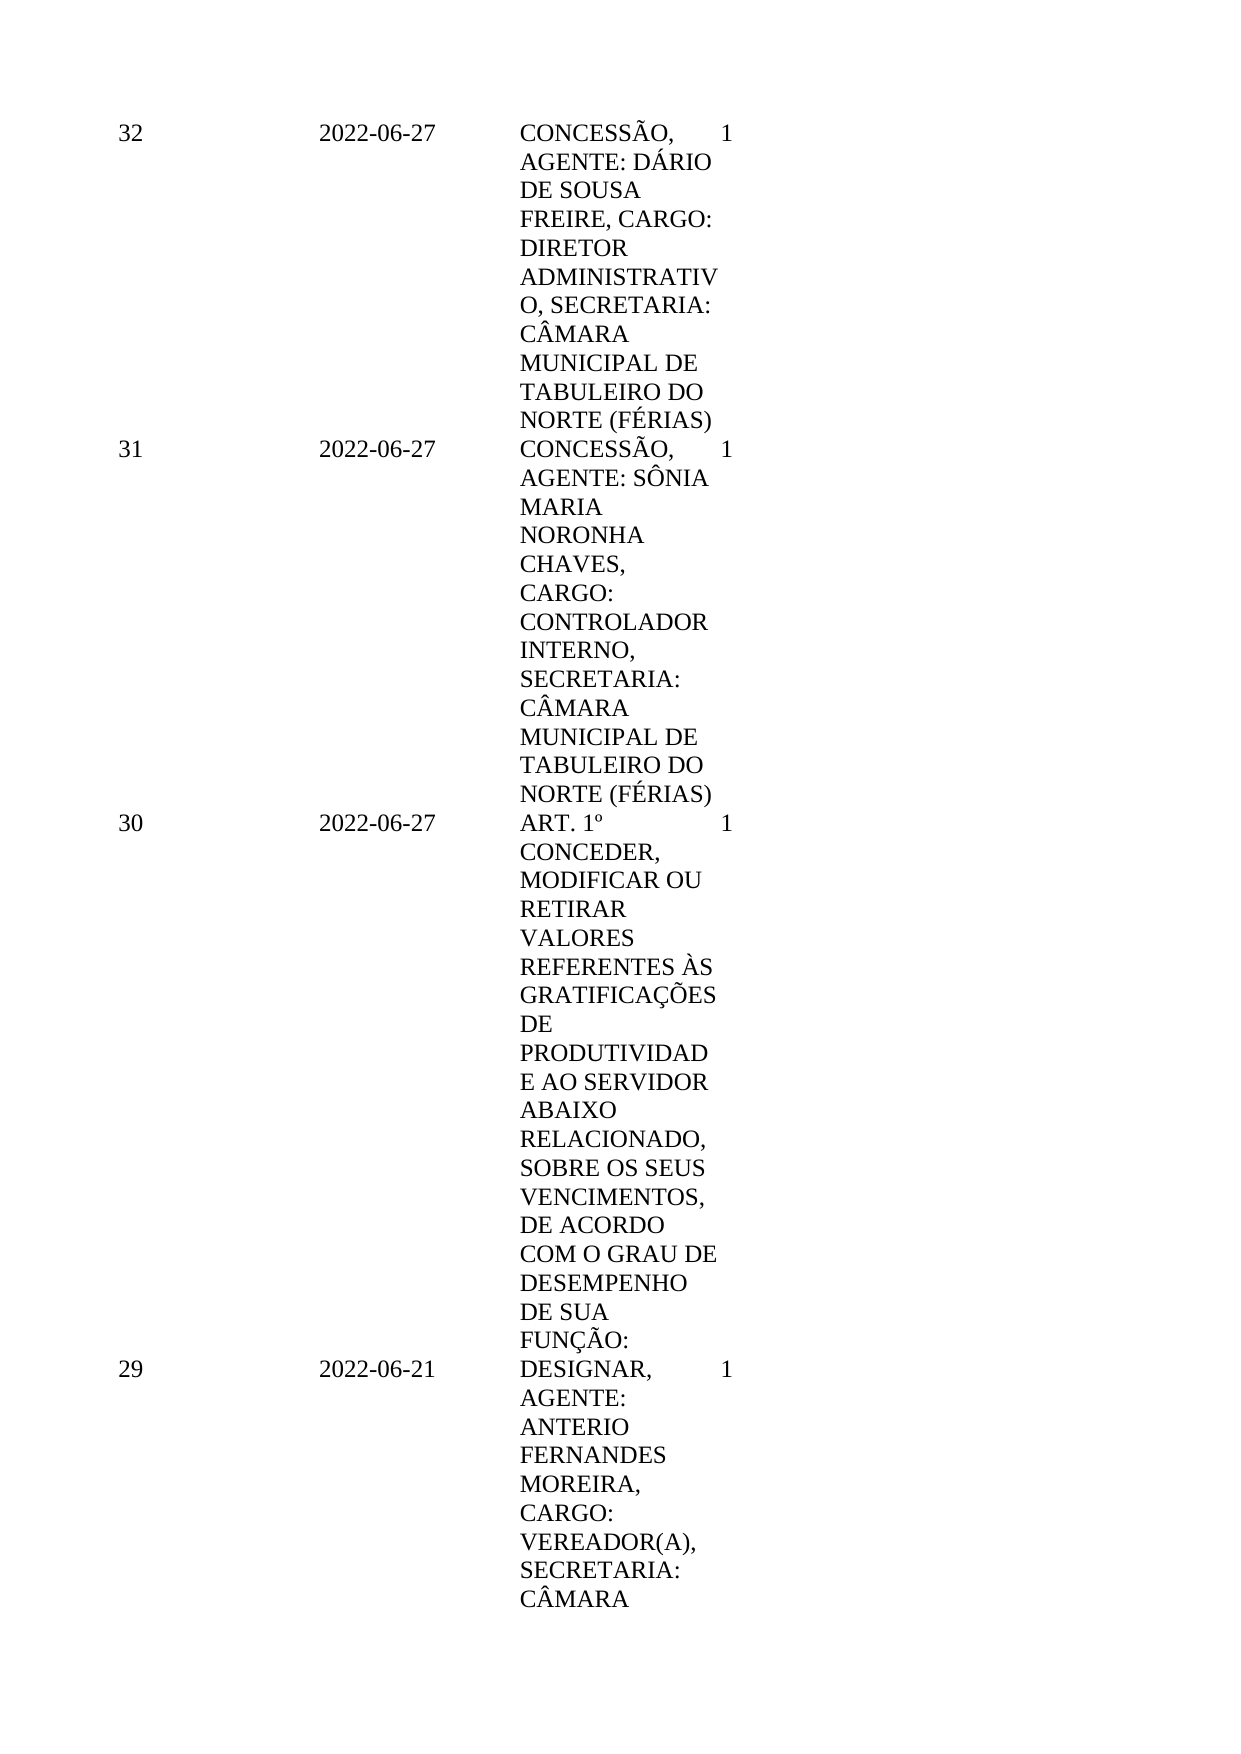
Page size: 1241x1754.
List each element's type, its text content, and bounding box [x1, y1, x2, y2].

table_cell 2022-06-27 [319, 808, 519, 1354]
table_cell 1 [720, 118, 921, 434]
table_cell 1 [720, 808, 921, 1354]
table_cell CONCESSÃO, AGENTE: SÔNIA MARIA NORONHA CHAVES, CARGO: CONTROLADOR INTERNO, SECRETARIA: CÂMARA MUNICIPAL DE TABULEIRO DO NORTE (FÉRIAS) [520, 434, 720, 808]
table_cell 2022-06-27 [319, 434, 519, 808]
table_cell 1 [720, 434, 921, 808]
table_cell [921, 118, 1122, 434]
table_cell [921, 1354, 1122, 1613]
table_cell 31 [118, 434, 319, 808]
table_cell 32 [118, 118, 319, 434]
table_cell DESIGNAR, AGENTE: ANTERIO FERNANDES MOREIRA, CARGO: VEREADOR(A), SECRETARIA: CÂMARA [520, 1354, 720, 1613]
table_cell 30 [118, 808, 319, 1354]
table_cell 29 [118, 1354, 319, 1613]
table_cell ART. 1º CONCEDER, MODIFICAR OU RETIRAR VALORES REFERENTES ÀS GRATIFICAÇÕES DE PRODUTIVIDADE AO SERVIDOR ABAIXO RELACIONADO, SOBRE OS SEUS VENCIMENTOS, DE ACORDO COM O GRAU DE DESEMPENHO DE SUA FUNÇÃO: [520, 808, 720, 1354]
table_cell 1 [720, 1354, 921, 1613]
table_cell CONCESSÃO, AGENTE: DÁRIO DE SOUSA FREIRE, CARGO: DIRETOR ADMINISTRATIVO, SECRETARIA: CÂMARA MUNICIPAL DE TABULEIRO DO NORTE (FÉRIAS) [520, 118, 720, 434]
table_cell [921, 434, 1122, 808]
table_cell 2022-06-27 [319, 118, 519, 434]
table_cell [921, 808, 1122, 1354]
table_cell 2022-06-21 [319, 1354, 519, 1613]
